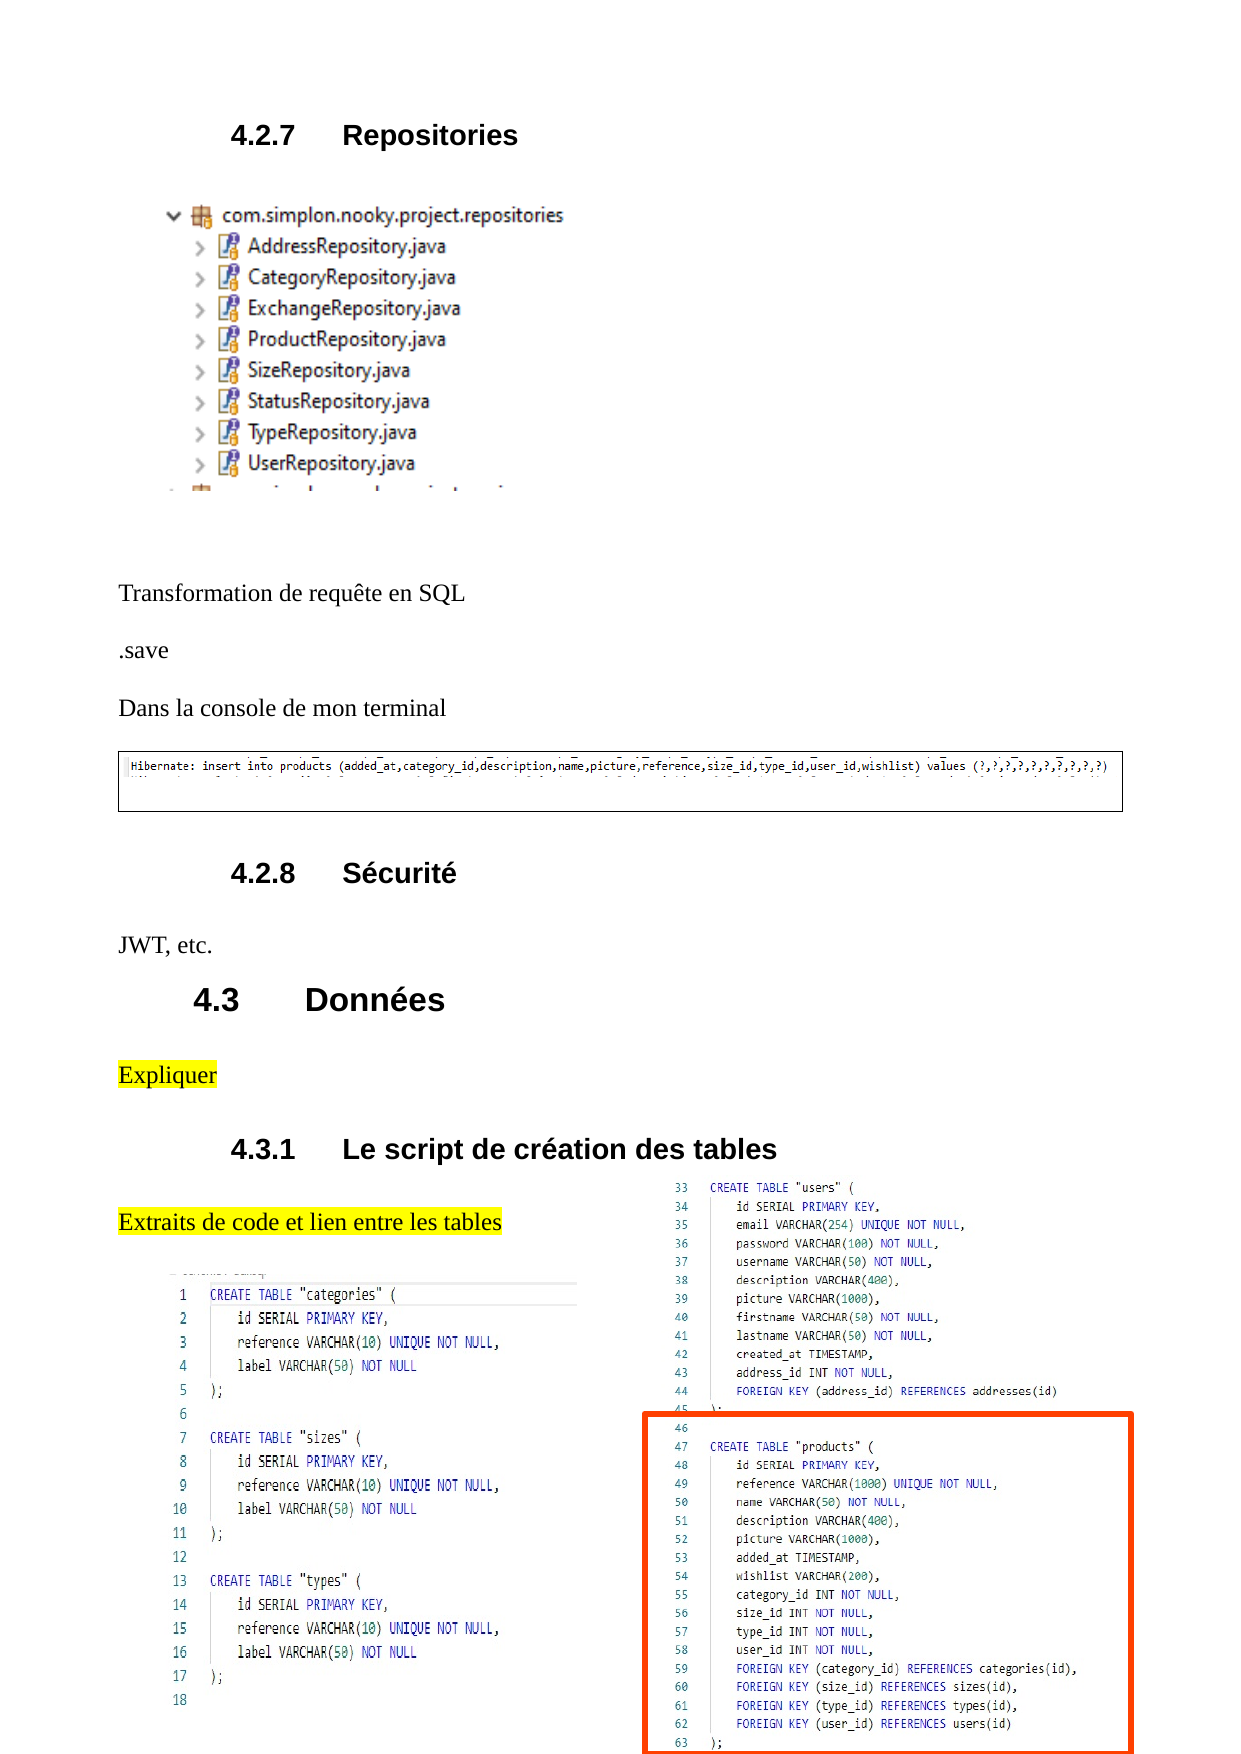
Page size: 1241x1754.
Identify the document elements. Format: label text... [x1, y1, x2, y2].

text Transformation de requête en SQL [118, 578, 1122, 607]
table_header [118, 1264, 572, 1621]
subtitle Sécurité [231, 856, 1122, 889]
table_header [648, 1417, 661, 1621]
subtitle Le script de création des tables [231, 1132, 1122, 1165]
subtitle Repositories [231, 118, 1122, 152]
text .save [118, 636, 1122, 664]
picture [661, 1417, 1088, 1751]
table_header [119, 752, 1122, 811]
picture [160, 1274, 577, 1712]
text Expliquer [118, 1060, 1122, 1088]
picture [123, 757, 1117, 777]
text JWT, etc. [118, 930, 1122, 959]
table_header [1088, 1417, 1122, 1621]
table_header [118, 193, 620, 549]
subtitle Données [193, 980, 1122, 1018]
text Extraits de code et lien entre les tables [118, 1207, 661, 1235]
text [1088, 1207, 1122, 1235]
table_header [620, 193, 1122, 549]
table_header [1088, 1264, 1122, 1411]
table_header [573, 1264, 661, 1621]
picture [661, 1175, 1088, 1411]
text Dans la console de mon terminal [118, 693, 1122, 722]
picture [144, 200, 614, 491]
